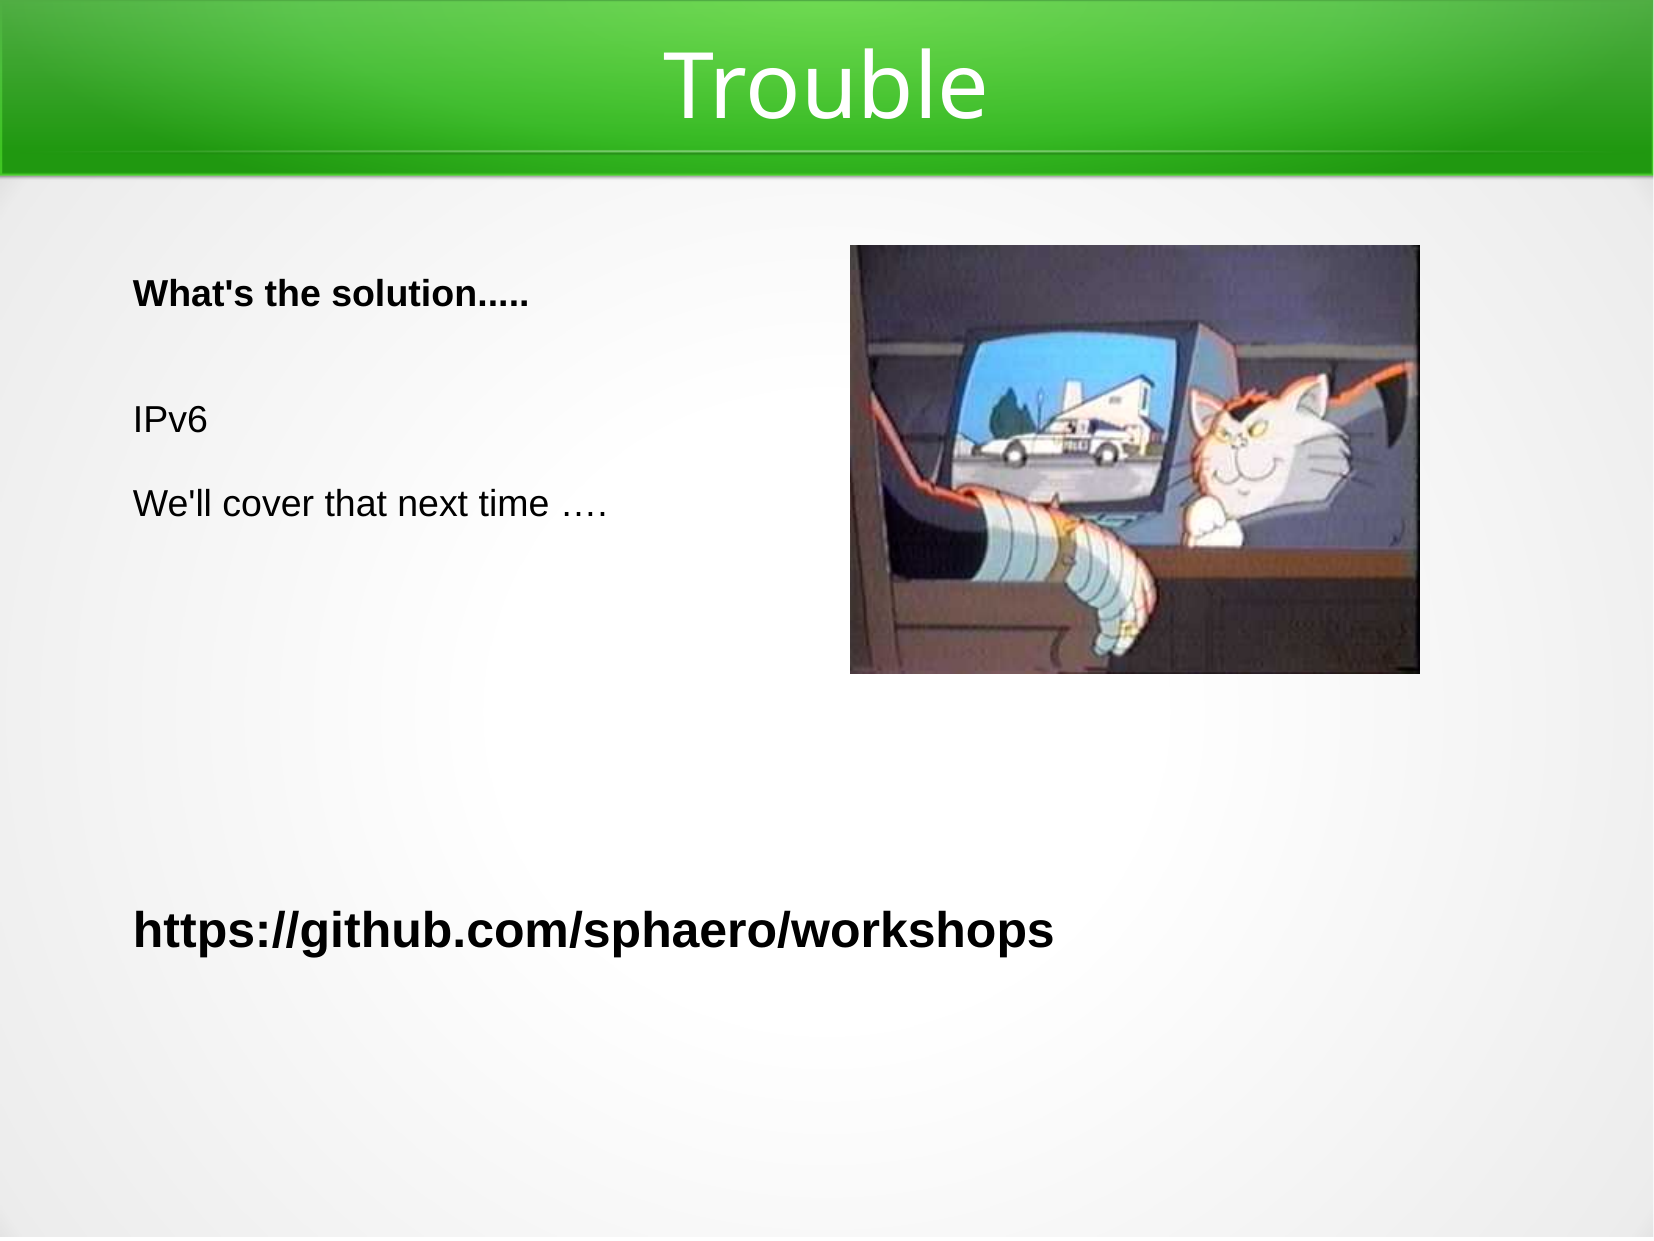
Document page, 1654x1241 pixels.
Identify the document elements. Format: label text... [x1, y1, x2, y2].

picture [0, 0, 1654, 1237]
text_box What's the solution..... IPv6 We'll cover that next time …. https://github.com/sphaero/workshops [118, 264, 1501, 1008]
title [82, 11, 1571, 154]
